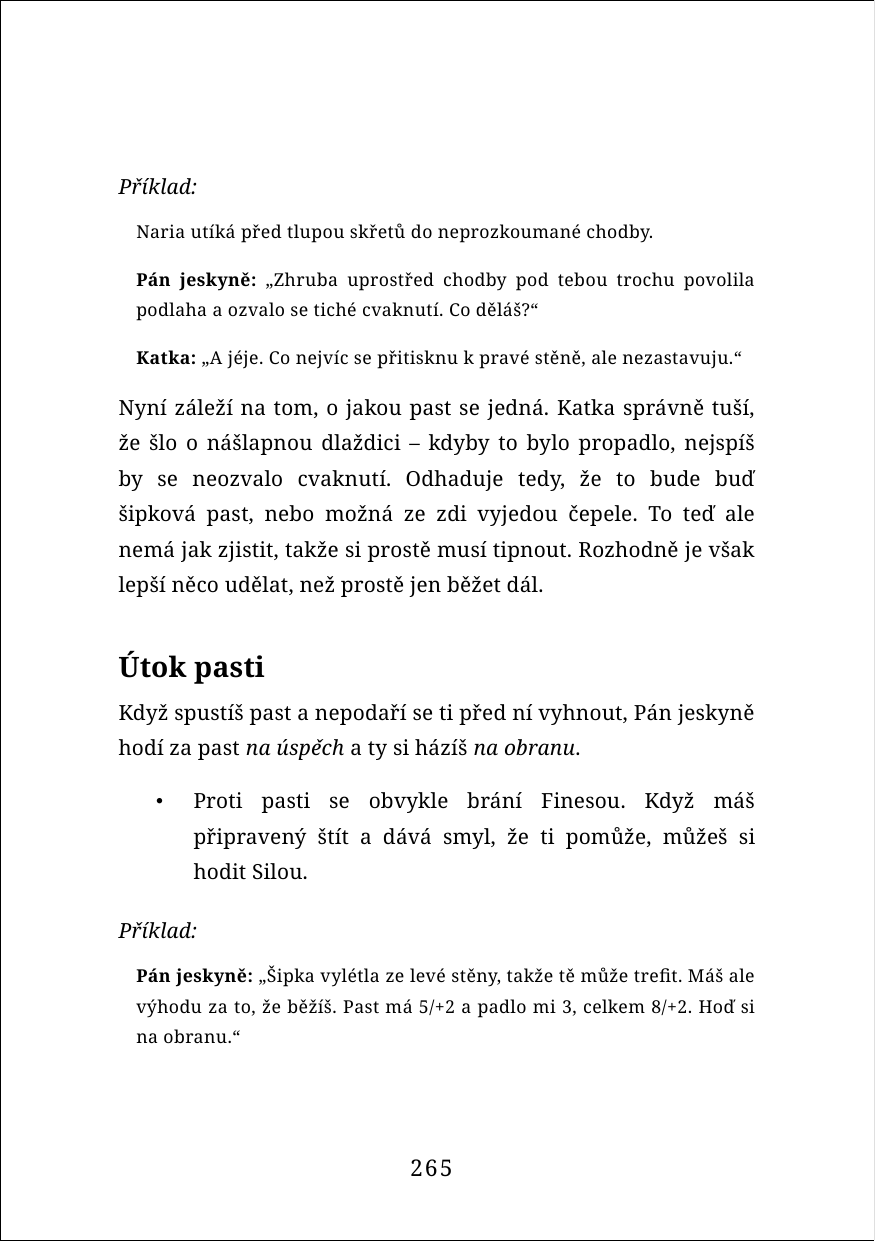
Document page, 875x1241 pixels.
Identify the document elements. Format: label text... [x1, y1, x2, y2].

text Naria utíká před tlupou skřetů do neprozkoumané chodby. [136, 219, 756, 243]
text Katka: „A jéje. Co nejvíc se přitisknu k pravé stěně, ale nezastavuju.“ [136, 345, 756, 369]
text Když spustíš past a nepodaří se ti před ní vyhnout, Pán jeskyně hodí za past na úspěch a ty si házíš na obranu. [118, 698, 756, 762]
text Pán jeskyně: „Zhruba uprostřed chodby pod tebou trochu povolila podlaha a ozvalo se tiché cvaknutí. Co děláš?“ [136, 267, 756, 321]
text Pán jeskyně: „Šipka vylétla ze levé stěny, takže tě může trefit. Máš ale výhodu za to, že běžíš. Past má 5/+2 a padlo mi 3, celkem 8/+2. Hoď si na obranu.“ [136, 964, 756, 1048]
list Proti pasti se obvykle brání Finesou. Když máš připravený štít a dává smyl, že ti pomůže, můžeš si hodit Silou. [156, 786, 756, 886]
text Příklad: [118, 917, 756, 945]
subtitle Útok pasti [118, 647, 756, 686]
text Nyní záleží na tom, o jakou past se jedná. Katka správně tuší, že šlo o nášlapnou dlaždici – kdyby to bylo propadlo, nejspíš by se neozvalo cvaknutí. Odhaduje tedy, že to bude buď šipková past, nebo možná ze zdi vyjedou čepele. To teď ale nemá jak zjistit, takže si prostě musí tipnout. Rozhodně je však lepší něco udělat, než prostě jen běžet dál. [118, 393, 756, 599]
text Příklad: [118, 172, 756, 200]
